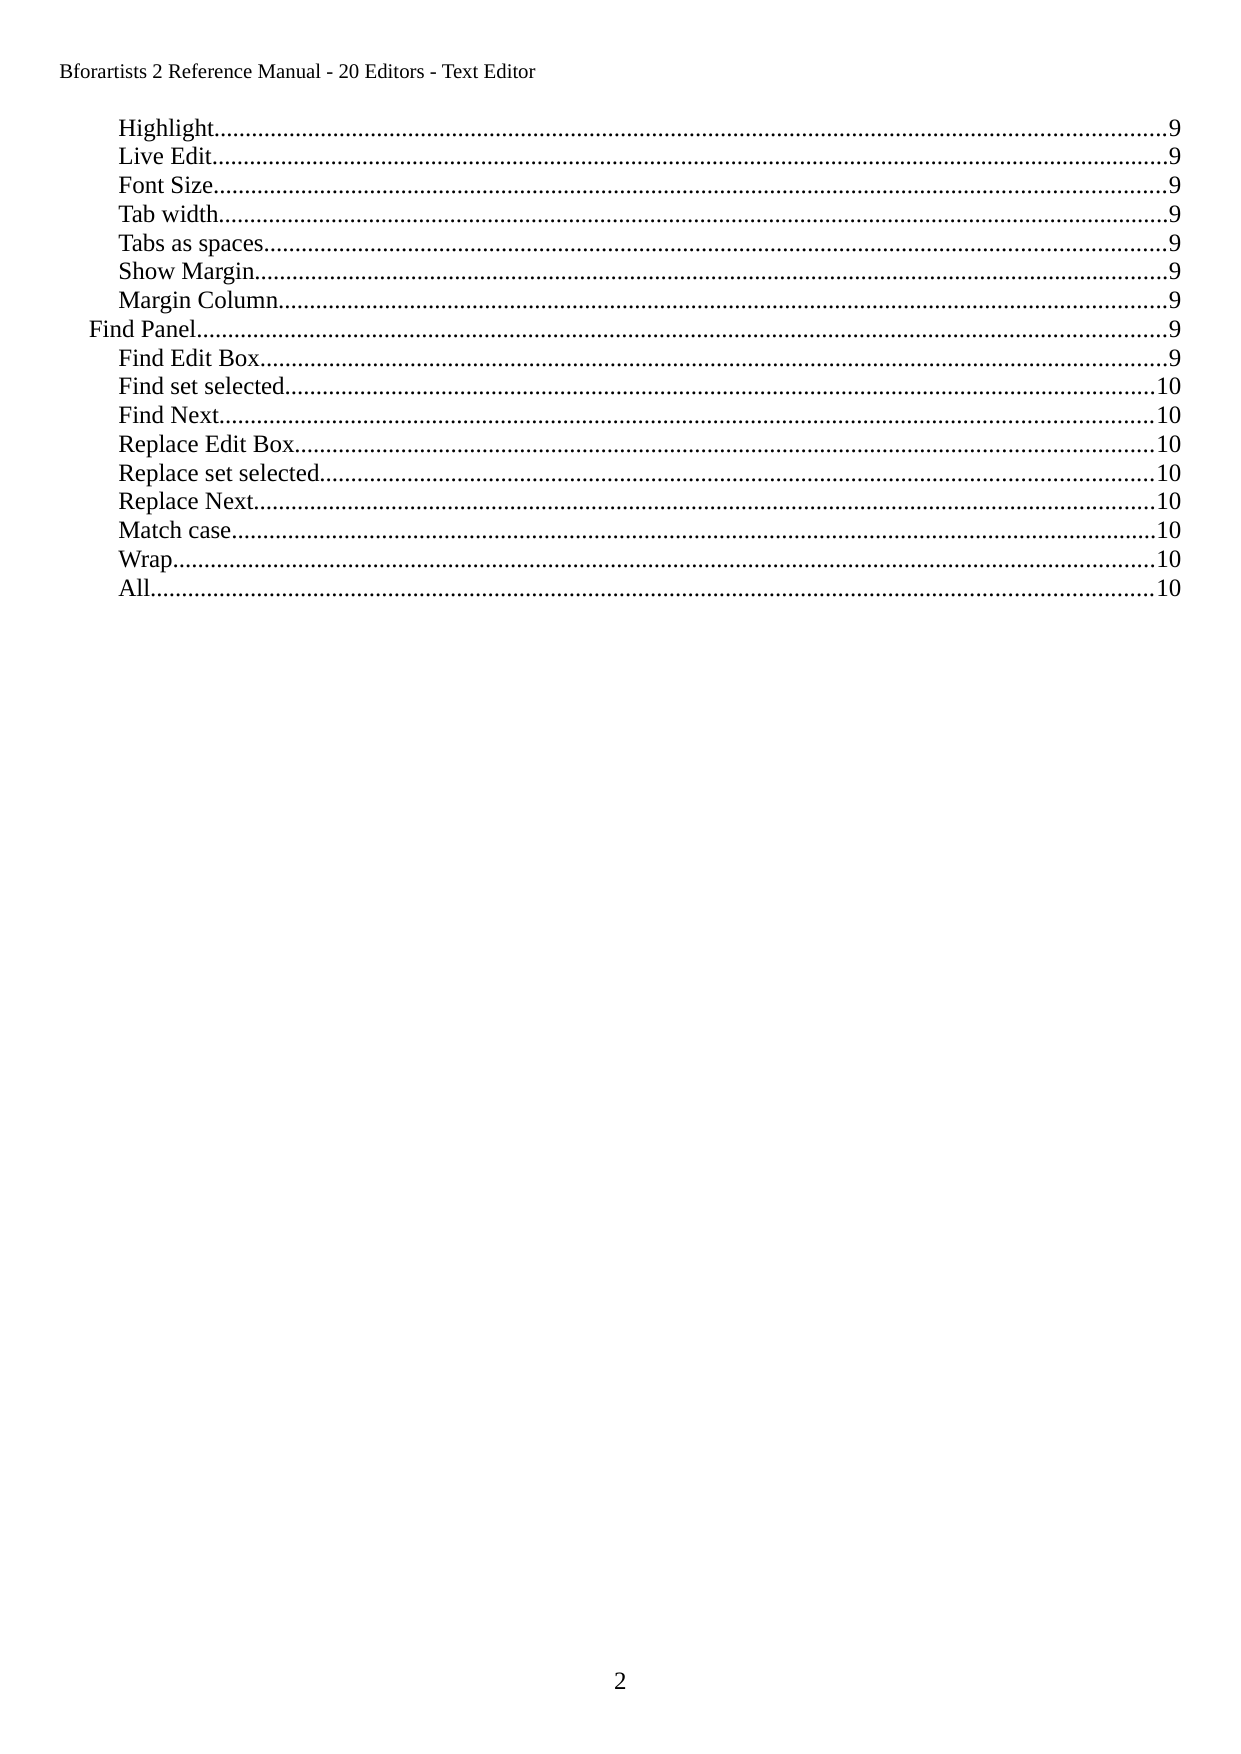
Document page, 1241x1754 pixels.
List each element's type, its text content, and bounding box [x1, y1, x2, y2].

text Replace Next 10 [118, 486, 1181, 515]
text Highlight 9 [118, 113, 1181, 141]
text Wrap 10 [118, 544, 1181, 573]
text Live Edit 9 [118, 141, 1181, 170]
text Replace set selected 10 [118, 458, 1181, 486]
text Font Size 9 [118, 170, 1181, 199]
text Find Panel 9 [88, 314, 1181, 343]
text Find Next 10 [118, 400, 1181, 429]
text All 10 [118, 573, 1181, 601]
text Show Margin 9 [118, 256, 1181, 285]
text Replace Edit Box 10 [118, 429, 1181, 458]
text Match case 10 [118, 515, 1181, 544]
text Tabs as spaces 9 [118, 228, 1181, 256]
text Find set selected 10 [118, 371, 1181, 400]
text Find Edit Box 9 [118, 343, 1181, 371]
text Tab width 9 [118, 199, 1181, 228]
text Margin Column 9 [118, 285, 1181, 314]
